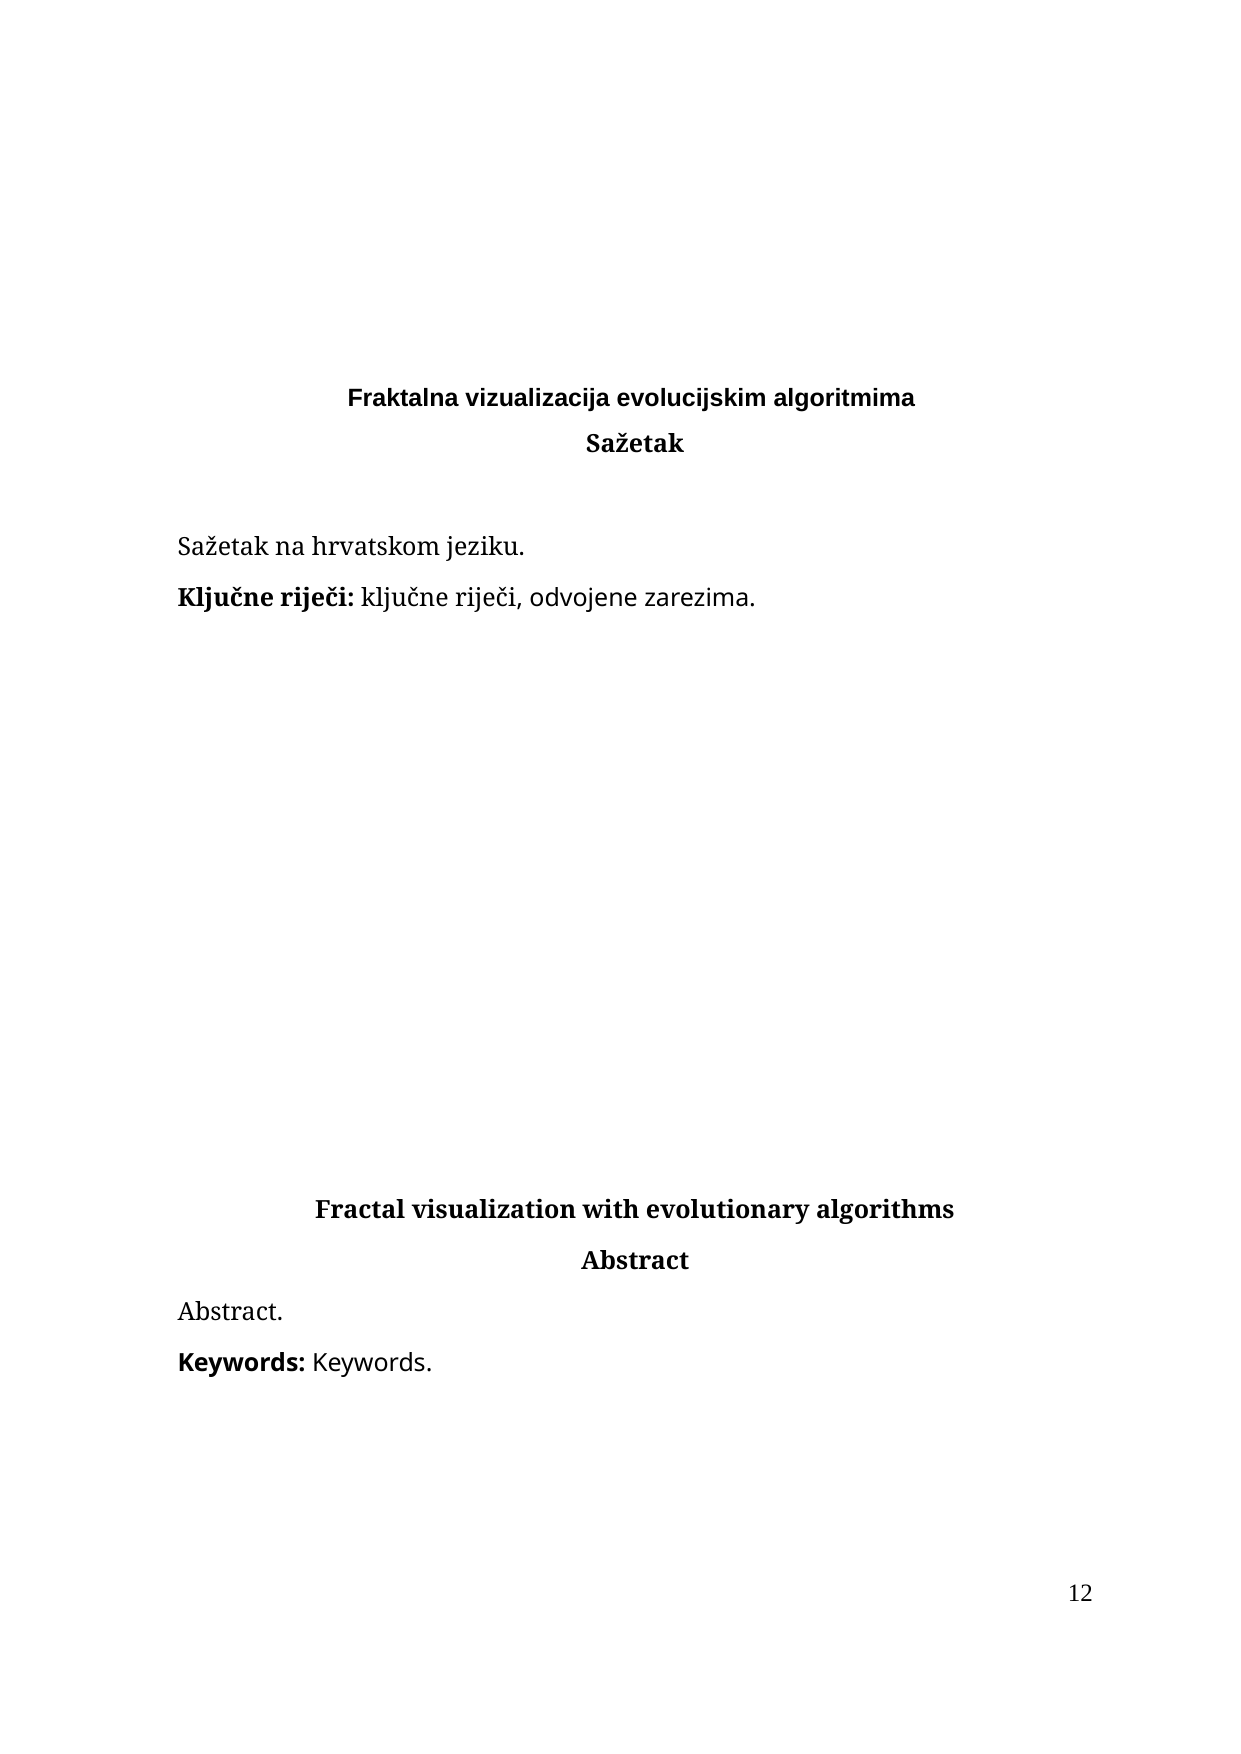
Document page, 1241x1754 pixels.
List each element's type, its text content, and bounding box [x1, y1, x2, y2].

text Keywords: Keywords. [177, 1345, 1093, 1379]
text Sažetak [177, 426, 1093, 460]
text Fractal visualization with evolutionary algorithms [177, 1192, 1093, 1226]
text Ključne riječi: ključne riječi, odvojene zarezima. [177, 579, 1093, 613]
text Sažetak na hrvatskom jeziku. [177, 528, 1093, 562]
text Fraktalna vizualizacija evolucijskim algoritmima [177, 383, 1093, 412]
text Abstract. [177, 1294, 1093, 1328]
text Abstract [177, 1243, 1093, 1277]
